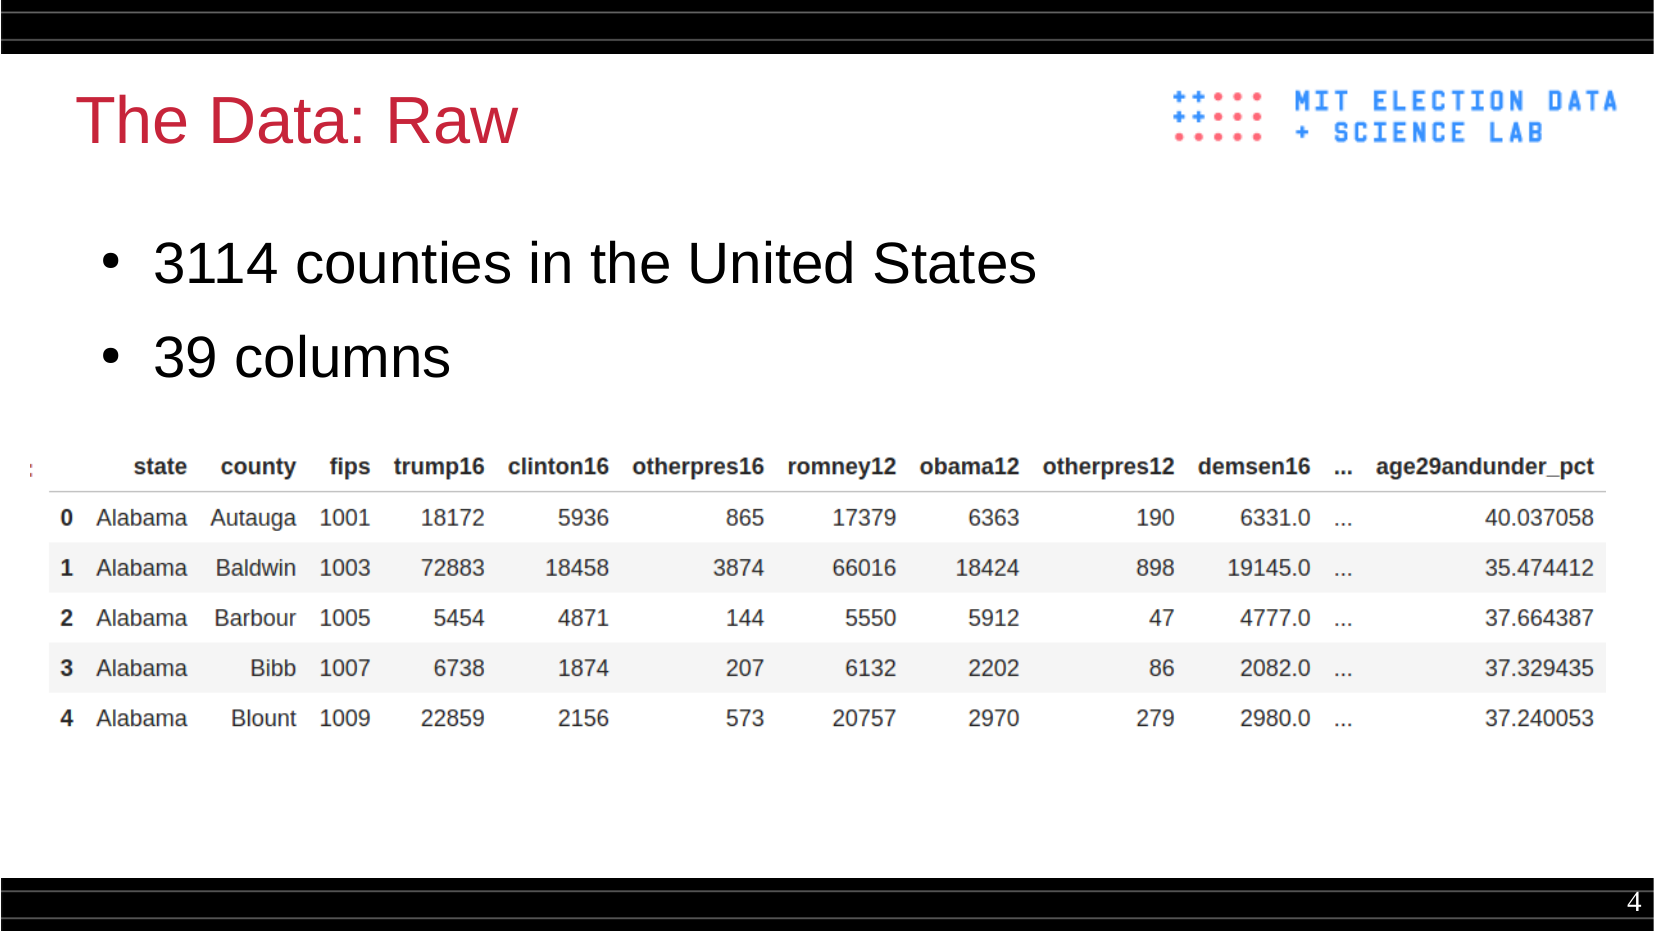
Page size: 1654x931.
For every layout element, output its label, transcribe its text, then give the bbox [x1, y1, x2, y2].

picture [1, 0, 1654, 54]
title The Data: Raw [75, 75, 1158, 166]
picture [1158, 66, 1636, 166]
list 3114 counties in the United States 39 columns [82, 230, 1456, 406]
picture [30, 441, 1606, 752]
picture [1, 878, 1654, 931]
